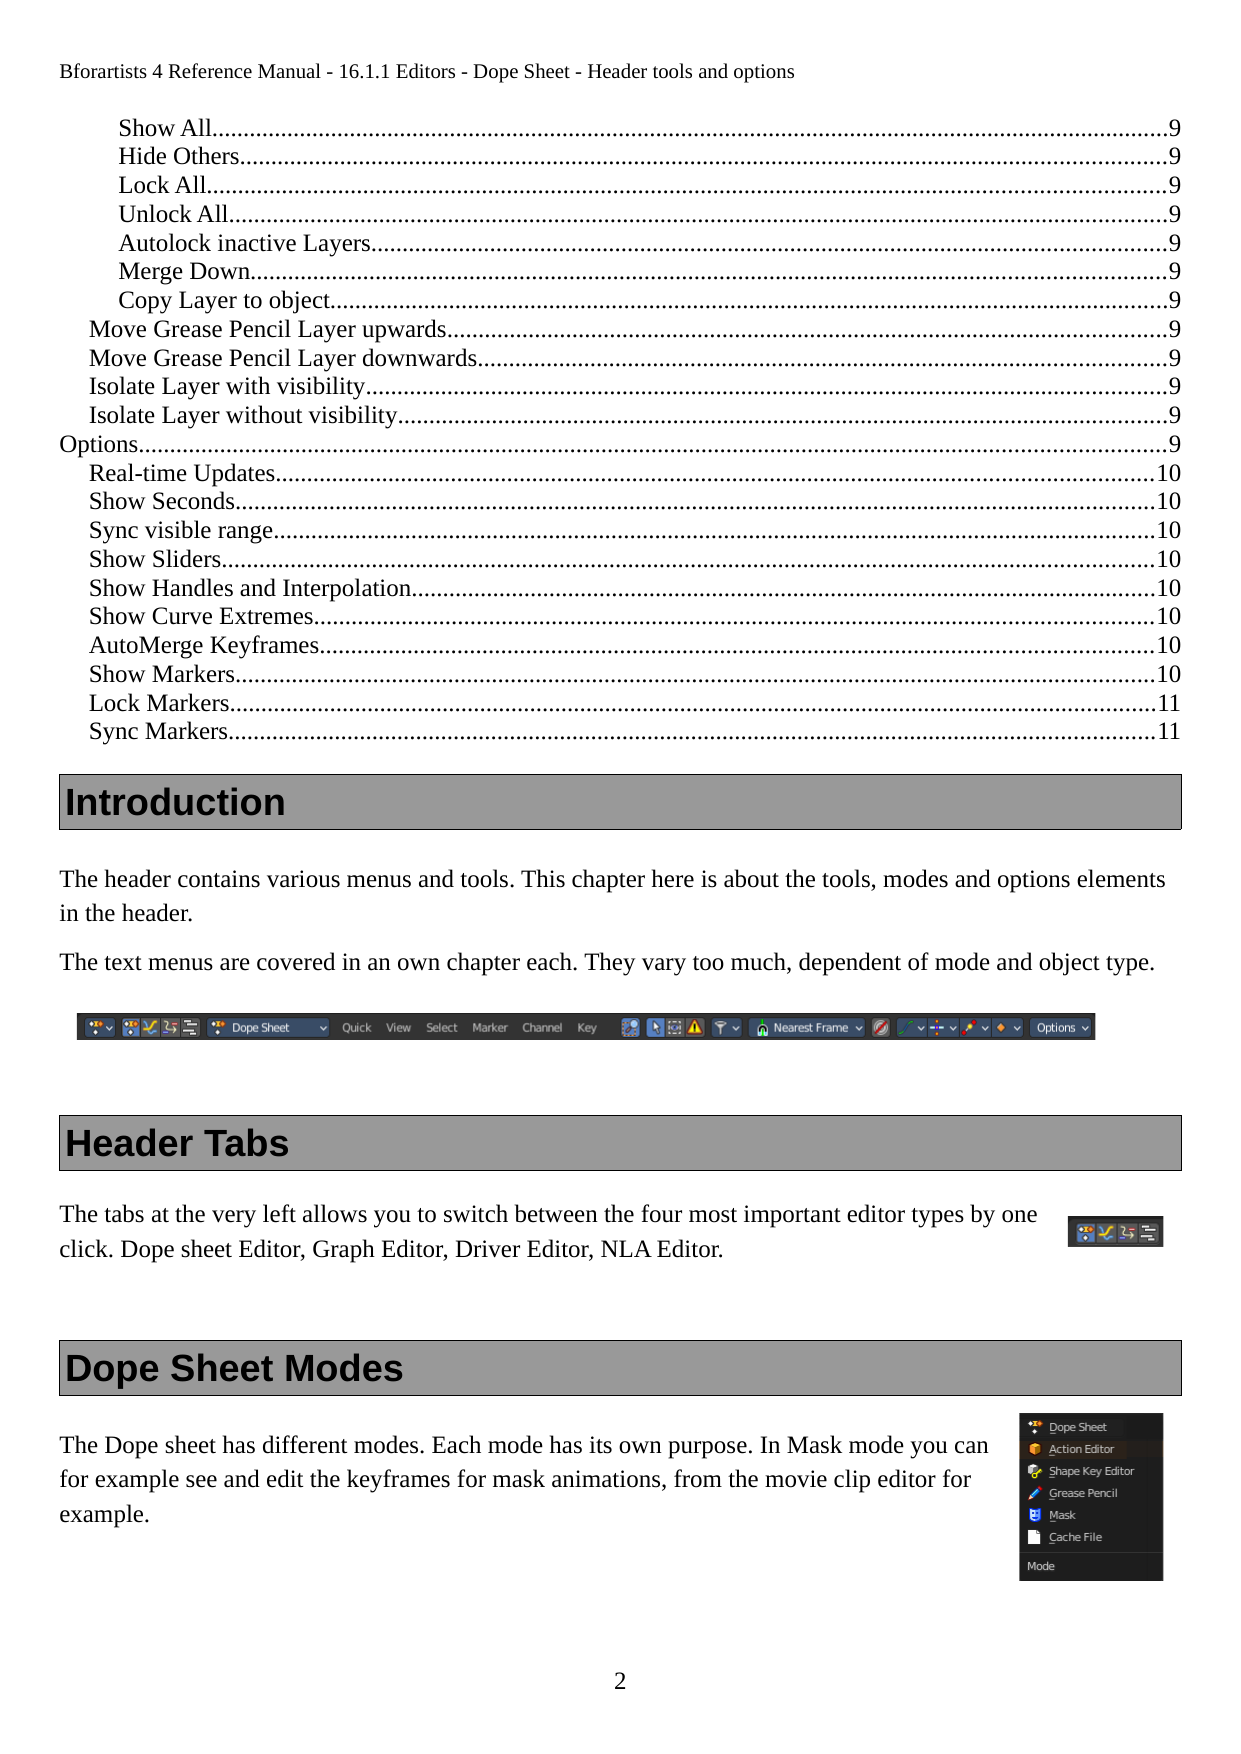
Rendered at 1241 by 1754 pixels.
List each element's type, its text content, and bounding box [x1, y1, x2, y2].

text Show Markers 10 [88, 659, 1181, 688]
text Real-time Updates 10 [88, 458, 1181, 486]
table_header Header Tabs [60, 1116, 1181, 1170]
text Hide Others 9 [118, 141, 1181, 170]
text Show Sliders 10 [88, 544, 1181, 573]
text Show Curve Extremes 10 [88, 601, 1181, 630]
text The Dope sheet has different modes. Each mode has its own purpose. In Mask mode you can for example see and edit the keyframes for mask animations, from the movie clip editor for example. [59, 1430, 1019, 1528]
text The header contains various menus and tools. This chapter here is about the tools, modes and options elements in the header. [59, 864, 1181, 927]
text Move Grease Pencil Layer downwards 9 [88, 343, 1181, 371]
table_header Introduction [60, 775, 1181, 829]
text Show All 9 [118, 113, 1181, 141]
text Unlock All 9 [118, 199, 1181, 228]
text Sync Markers 11 [88, 716, 1181, 745]
picture [1019, 1413, 1164, 1581]
text Isolate Layer with visibility 9 [88, 371, 1181, 400]
text Copy Layer to object 9 [118, 285, 1181, 314]
text The text menus are covered in an own chapter each. They vary too much, dependent of mode and object type. [59, 947, 1181, 976]
text Show Seconds 10 [88, 486, 1181, 515]
text Show Handles and Interpolation 10 [88, 573, 1181, 601]
text Autolock inactive Layers 9 [118, 228, 1181, 256]
text Lock All 9 [118, 170, 1181, 199]
text Options 9 [59, 429, 1181, 458]
text Lock Markers 11 [88, 688, 1181, 716]
table_header Dope Sheet Modes [60, 1341, 1181, 1395]
picture [1067, 1216, 1164, 1247]
text Isolate Layer without visibility 9 [88, 400, 1181, 429]
text Sync visible range 10 [88, 515, 1181, 544]
text Move Grease Pencil Layer upwards 9 [88, 314, 1181, 343]
text AutoMerge Keyframes 10 [88, 630, 1181, 659]
text Merge Down 9 [118, 256, 1181, 285]
text The tabs at the very left allows you to switch between the four most important editor types by one click. Dope sheet Editor, Graph Editor, Driver Editor, NLA Editor. [59, 1199, 1181, 1262]
picture [76, 1013, 1096, 1040]
